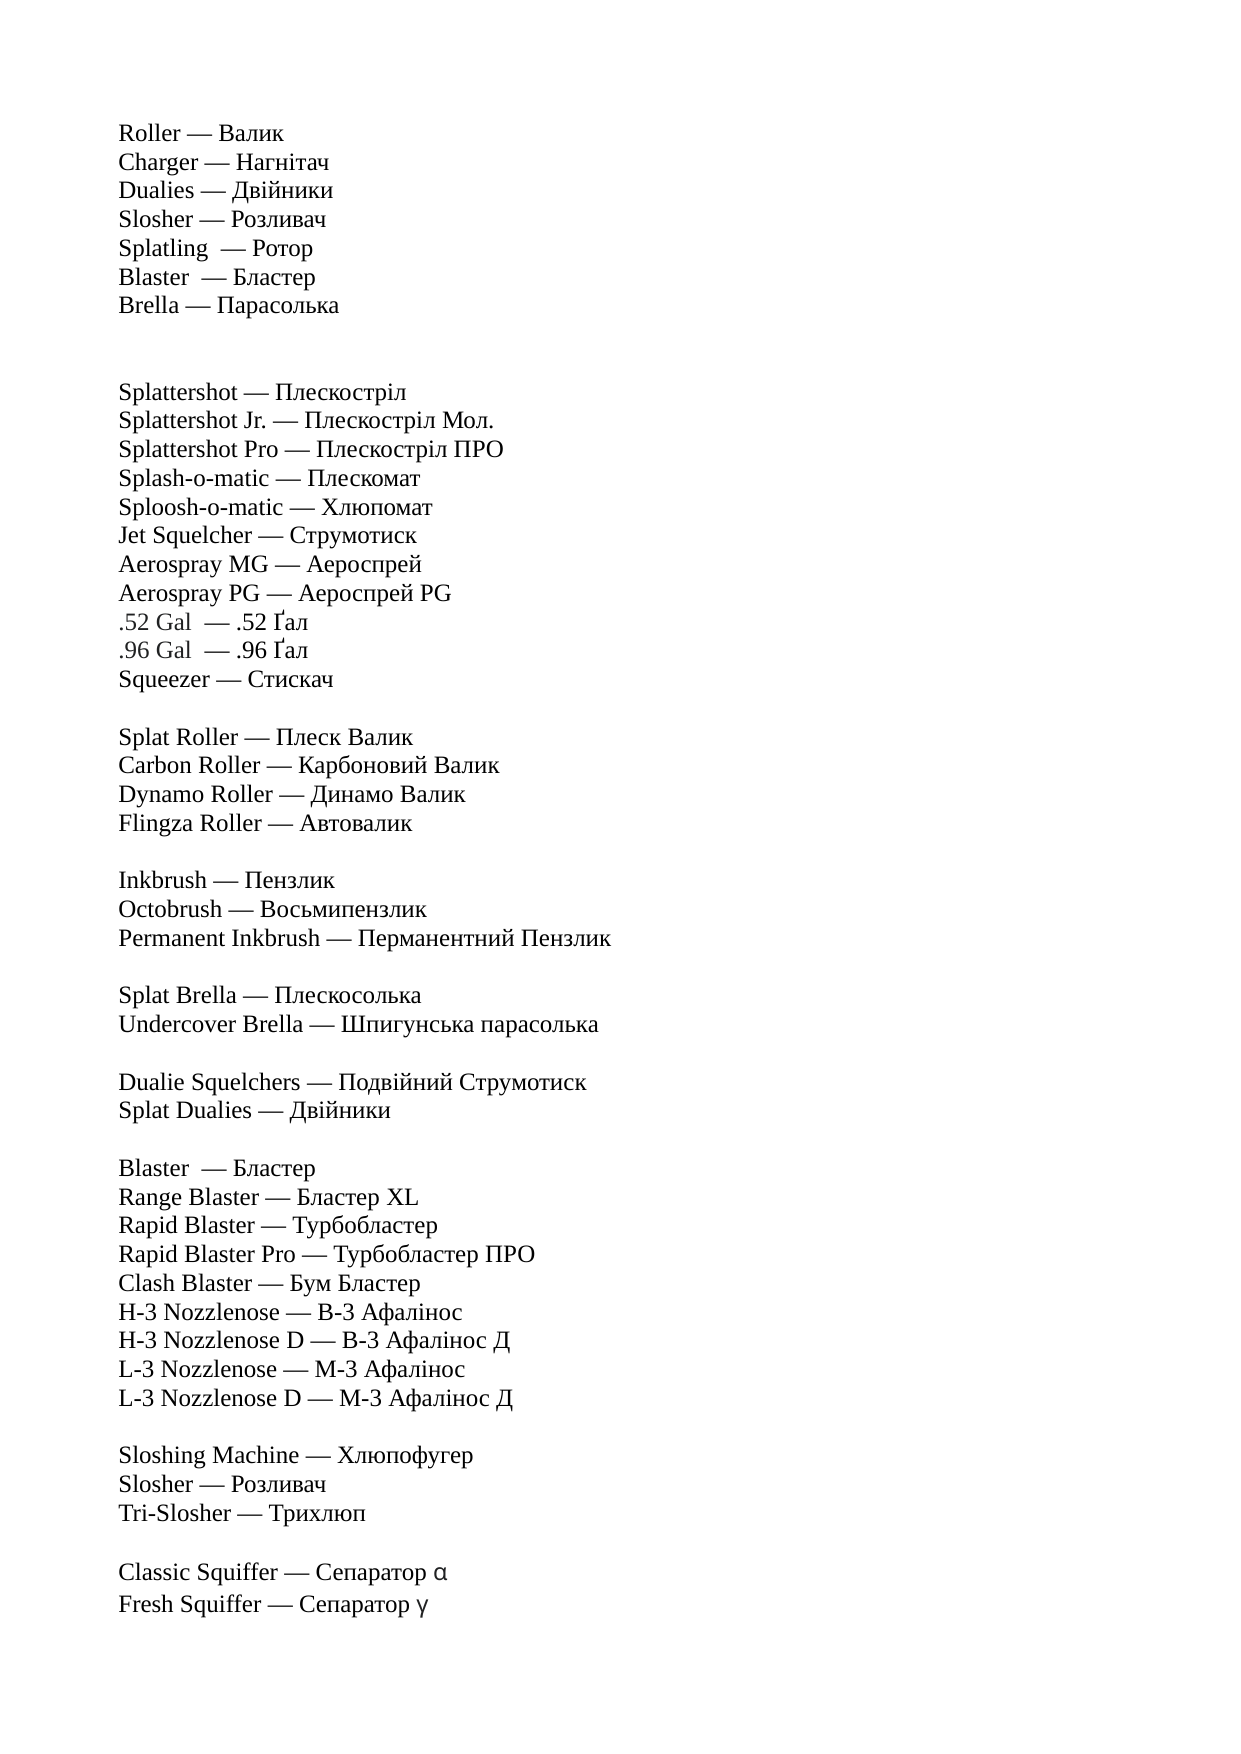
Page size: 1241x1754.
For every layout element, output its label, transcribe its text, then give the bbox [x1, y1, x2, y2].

text H-3 Nozzlenose — В-3 Афалінос [118, 1297, 1122, 1326]
text H-3 Nozzlenose D — В-3 Афалінос Д [118, 1326, 1122, 1354]
text Roller — Валик [118, 118, 1122, 147]
text Splattershot Jr. — Плескостріл Мол. [118, 406, 1122, 434]
text Inkbrush — Пензлик [118, 866, 1122, 894]
text Blaster — Бластер [118, 1153, 1122, 1182]
text L-3 Nozzlenose — М-3 Афалінос [118, 1354, 1122, 1383]
text Splat Dualies — Двійники [118, 1096, 1122, 1124]
text Carbon Roller — Карбоновий Валик [118, 751, 1122, 779]
text Slosher — Розливач [118, 204, 1122, 233]
text Undercover Brella — Шпигунська парасолька [118, 1009, 1122, 1038]
text Rapid Blaster — Турбобластер [118, 1211, 1122, 1239]
text Fresh Squiffer — Сепаратор γ [118, 1588, 1122, 1619]
text Dynamo Roller — Динамо Валик [118, 779, 1122, 808]
text Dualie Squelchers — Подвійний Струмотиск [118, 1067, 1122, 1096]
text Charger — Нагнітач [118, 147, 1122, 176]
text .96 Gal — .96 Ґал [118, 636, 1122, 664]
text Rapid Blaster Pro — Турбобластер ПРО [118, 1239, 1122, 1268]
text Jet Squelcher — Струмотиск [118, 521, 1122, 549]
text .52 Gal — .52 Ґал [118, 607, 1122, 636]
text Sploosh-o-matic — Хлюпомат [118, 492, 1122, 521]
text Splattershot — Плескостріл [118, 377, 1122, 406]
text Clash Blaster — Бум Бластер [118, 1268, 1122, 1297]
text Classic Squiffer — Сепаратор α [118, 1556, 1122, 1588]
text Tri-Slosher — Трихлюп [118, 1498, 1122, 1527]
text Blaster — Бластер [118, 262, 1122, 291]
text Permanent Inkbrush — Перманентний Пензлик [118, 923, 1122, 952]
text Splash-o-matic — Плескомат [118, 463, 1122, 492]
text Octobrush — Восьмипензлик [118, 894, 1122, 923]
text Range Blaster — Бластер XL [118, 1182, 1122, 1211]
text Aerospray MG — Аероспрей [118, 549, 1122, 578]
text Flingza Roller — Автовалик [118, 808, 1122, 837]
text Slosher — Розливач [118, 1469, 1122, 1498]
text Dualies — Двійники [118, 176, 1122, 204]
text Squeezer — Стискач [118, 664, 1122, 693]
text Splattershot Pro — Плескостріл ПРО [118, 434, 1122, 463]
text Sloshing Machine — Хлюпофугер [118, 1441, 1122, 1469]
text Aerospray PG — Аероспрей PG [118, 578, 1122, 607]
text L-3 Nozzlenose D — М-3 Афалінос Д [118, 1383, 1122, 1412]
text Splat Roller — Плеск Валик [118, 722, 1122, 751]
text Brella — Парасолька [118, 291, 1122, 319]
text Splat Brella — Плескосолька [118, 981, 1122, 1009]
text Splatling — Ротор [118, 233, 1122, 262]
